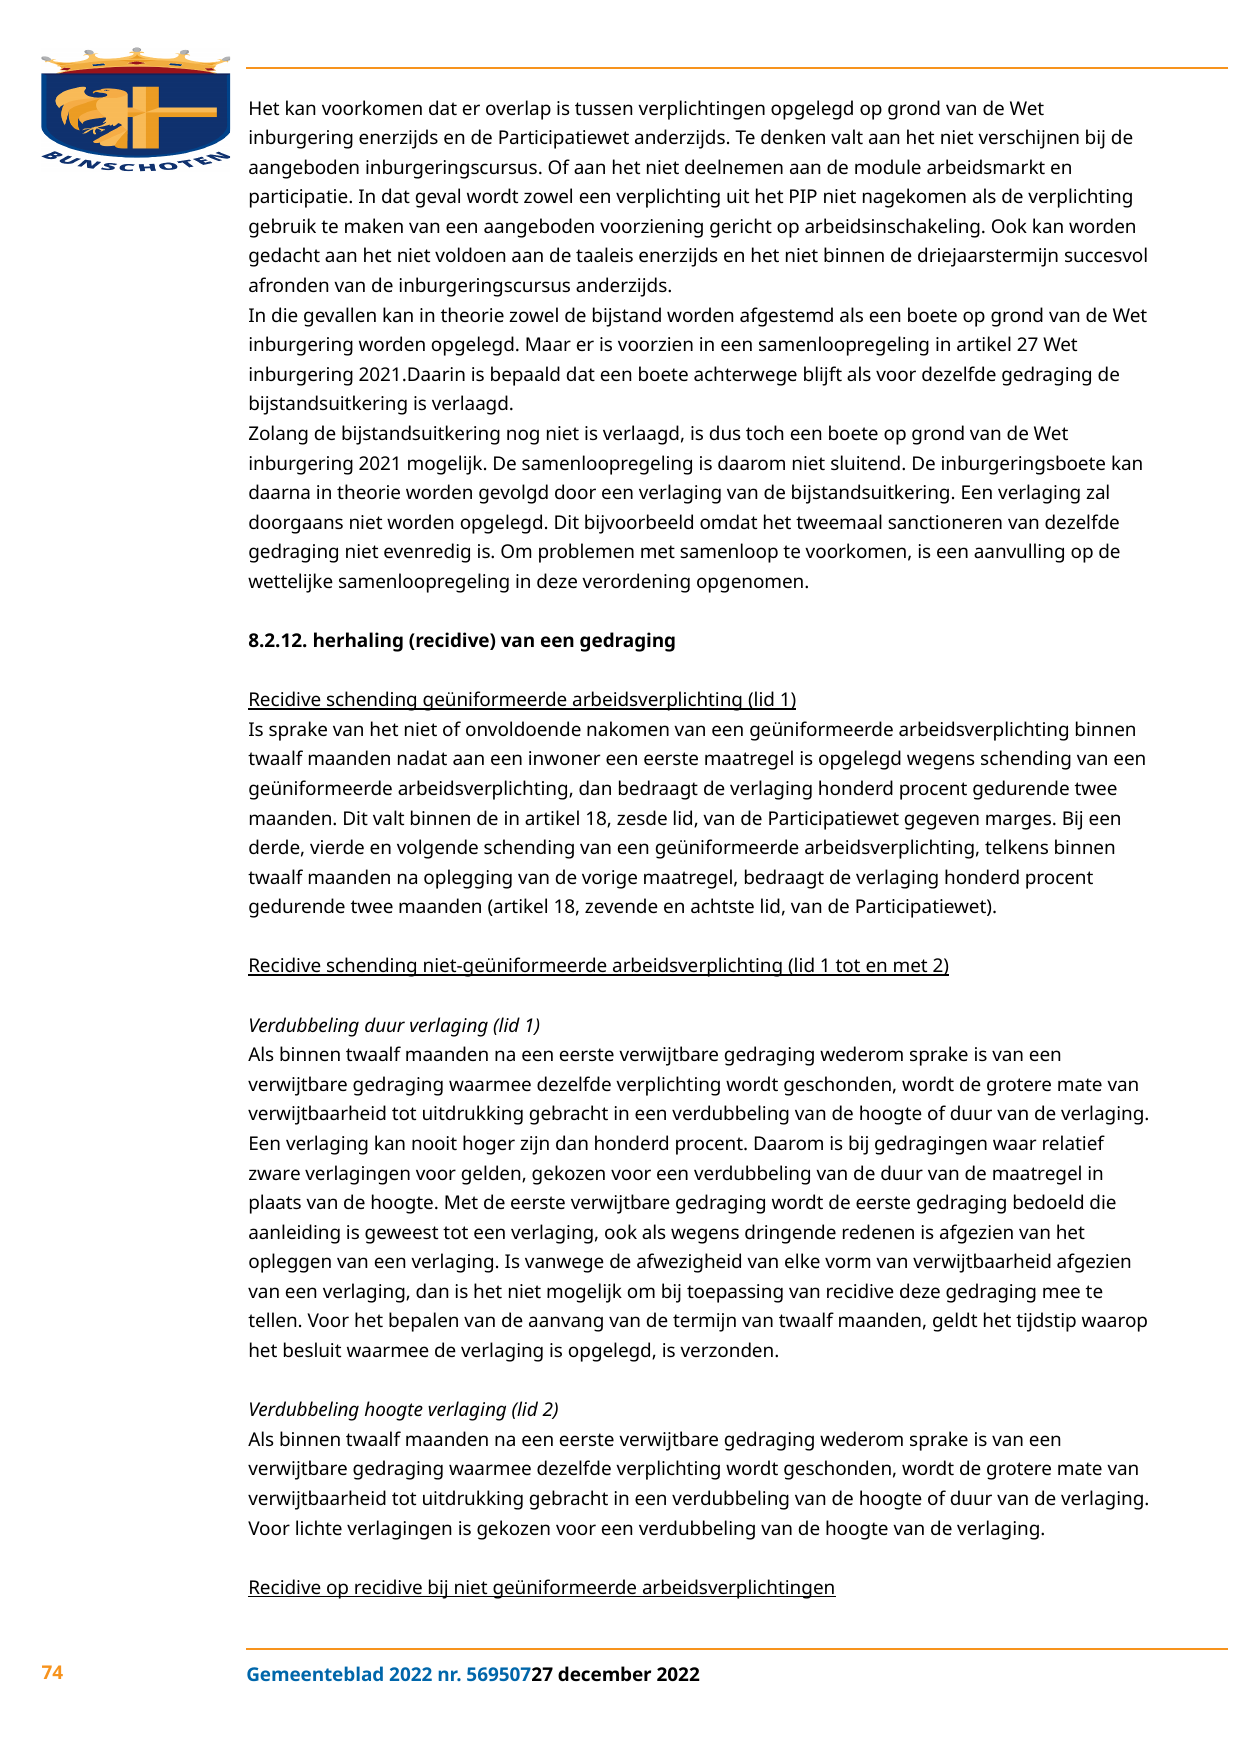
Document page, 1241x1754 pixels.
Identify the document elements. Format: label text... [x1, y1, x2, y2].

text Recidive op recidive bij niet geüniformeerde arbeidsverplichtingen [248, 1574, 1152, 1600]
text Zolang de bijstandsuitkering nog niet is verlaagd, is dus toch een boete op grond van de Wet inburgering 2021 mogelijk. De samenloopregeling is daarom niet sluitend. De inburgeringsboete kan daarna in theorie worden gevolgd door een verlaging van de bijstandsuitkering. Een verlaging zal doorgaans niet worden opgelegd. Dit bijvoorbeeld omdat het tweemaal sanctioneren van dezelfde gedraging niet evenredig is. Om problemen met samenloop te voorkomen, is een aanvulling op de wettelijke samenloopregeling in deze verordening opgenomen. [248, 420, 1152, 594]
text In die gevallen kan in theorie zowel de bijstand worden afgestemd als een boete op grond van de Wet inburgering worden opgelegd. Maar er is voorzien in een samenloopregeling in artikel 27 Wet inburgering 2021.Daarin is bepaald dat een boete achterwege blijft als voor dezelfde gedraging de bijstandsuitkering is verlaagd. [248, 302, 1152, 416]
text Als binnen twaalf maanden na een eerste verwijtbare gedraging wederom sprake is van een verwijtbare gedraging waarmee dezelfde verplichting wordt geschonden, wordt de grotere mate van verwijtbaarheid tot uitdrukking gebracht in een verdubbeling van de hoogte of duur van de verlaging. Een verlaging kan nooit hoger zijn dan honderd procent. Daarom is bij gedragingen waar relatief zware verlagingen voor gelden, gekozen voor een verdubbeling van de duur van de maatregel in plaats van de hoogte. Met de eerste verwijtbare gedraging wordt de eerste gedraging bedoeld die aanleiding is geweest tot een verlaging, ook als wegens dringende redenen is afgezien van het opleggen van een verlaging. Is vanwege de afwezigheid van elke vorm van verwijtbaarheid afgezien van een verlaging, dan is het niet mogelijk om bij toepassing van recidive deze gedraging mee te tellen. Voor het bepalen van de aanvang van de termijn van twaalf maanden, geldt het tijdstip waarop het besluit waarmee de verlaging is opgelegd, is verzonden. [248, 1041, 1152, 1363]
text Recidive schending geüniformeerde arbeidsverplichting (lid 1) [248, 686, 1152, 712]
text Het kan voorkomen dat er overlap is tussen verplichtingen opgelegd op grond van de Wet inburgering enerzijds en de Participatiewet anderzijds. Te denken valt aan het niet verschijnen bij de aangeboden inburgeringscursus. Of aan het niet deelnemen aan de module arbeidsmarkt en participatie. In dat geval wordt zowel een verplichting uit het PIP niet nagekomen als de verplichting gebruik te maken van een aangeboden voorziening gericht op arbeidsinschakeling. Ook kan worden gedacht aan het niet voldoen aan de taaleis enerzijds en het niet binnen de driejaarstermijn succesvol afronden van de inburgeringscursus anderzijds. [248, 95, 1152, 298]
text Verdubbeling hoogte verlaging (lid 2) [248, 1396, 1152, 1422]
text Is sprake van het niet of onvoldoende nakomen van een geüniformeerde arbeidsverplichting binnen twaalf maanden nadat aan een inwoner een eerste maatregel is opgelegd wegens schending van een geüniformeerde arbeidsverplichting, dan bedraagt de verlaging honderd procent gedurende twee maanden. Dit valt binnen de in artikel 18, zesde lid, van de Participatiewet gegeven marges. Bij een derde, vierde en volgende schending van een geüniformeerde arbeidsverplichting, telkens binnen twaalf maanden na oplegging van de vorige maatregel, bedraagt de verlaging honderd procent gedurende twee maanden (artikel 18, zevende en achtste lid, van de Participatiewet). [248, 716, 1152, 919]
text 8.2.12. herhaling (recidive) van een gedraging [248, 627, 1152, 653]
text Recidive schending niet-geüniformeerde arbeidsverplichting (lid 1 tot en met 2) [248, 953, 1152, 978]
text Als binnen twaalf maanden na een eerste verwijtbare gedraging wederom sprake is van een verwijtbare gedraging waarmee dezelfde verplichting wordt geschonden, wordt de grotere mate van verwijtbaarheid tot uitdrukking gebracht in een verdubbeling van de hoogte of duur van de verlaging. Voor lichte verlagingen is gekozen voor een verdubbeling van de hoogte van de verlaging. [248, 1426, 1152, 1541]
text Verdubbeling duur verlaging (lid 1) [248, 1012, 1152, 1038]
picture [41, 47, 231, 172]
